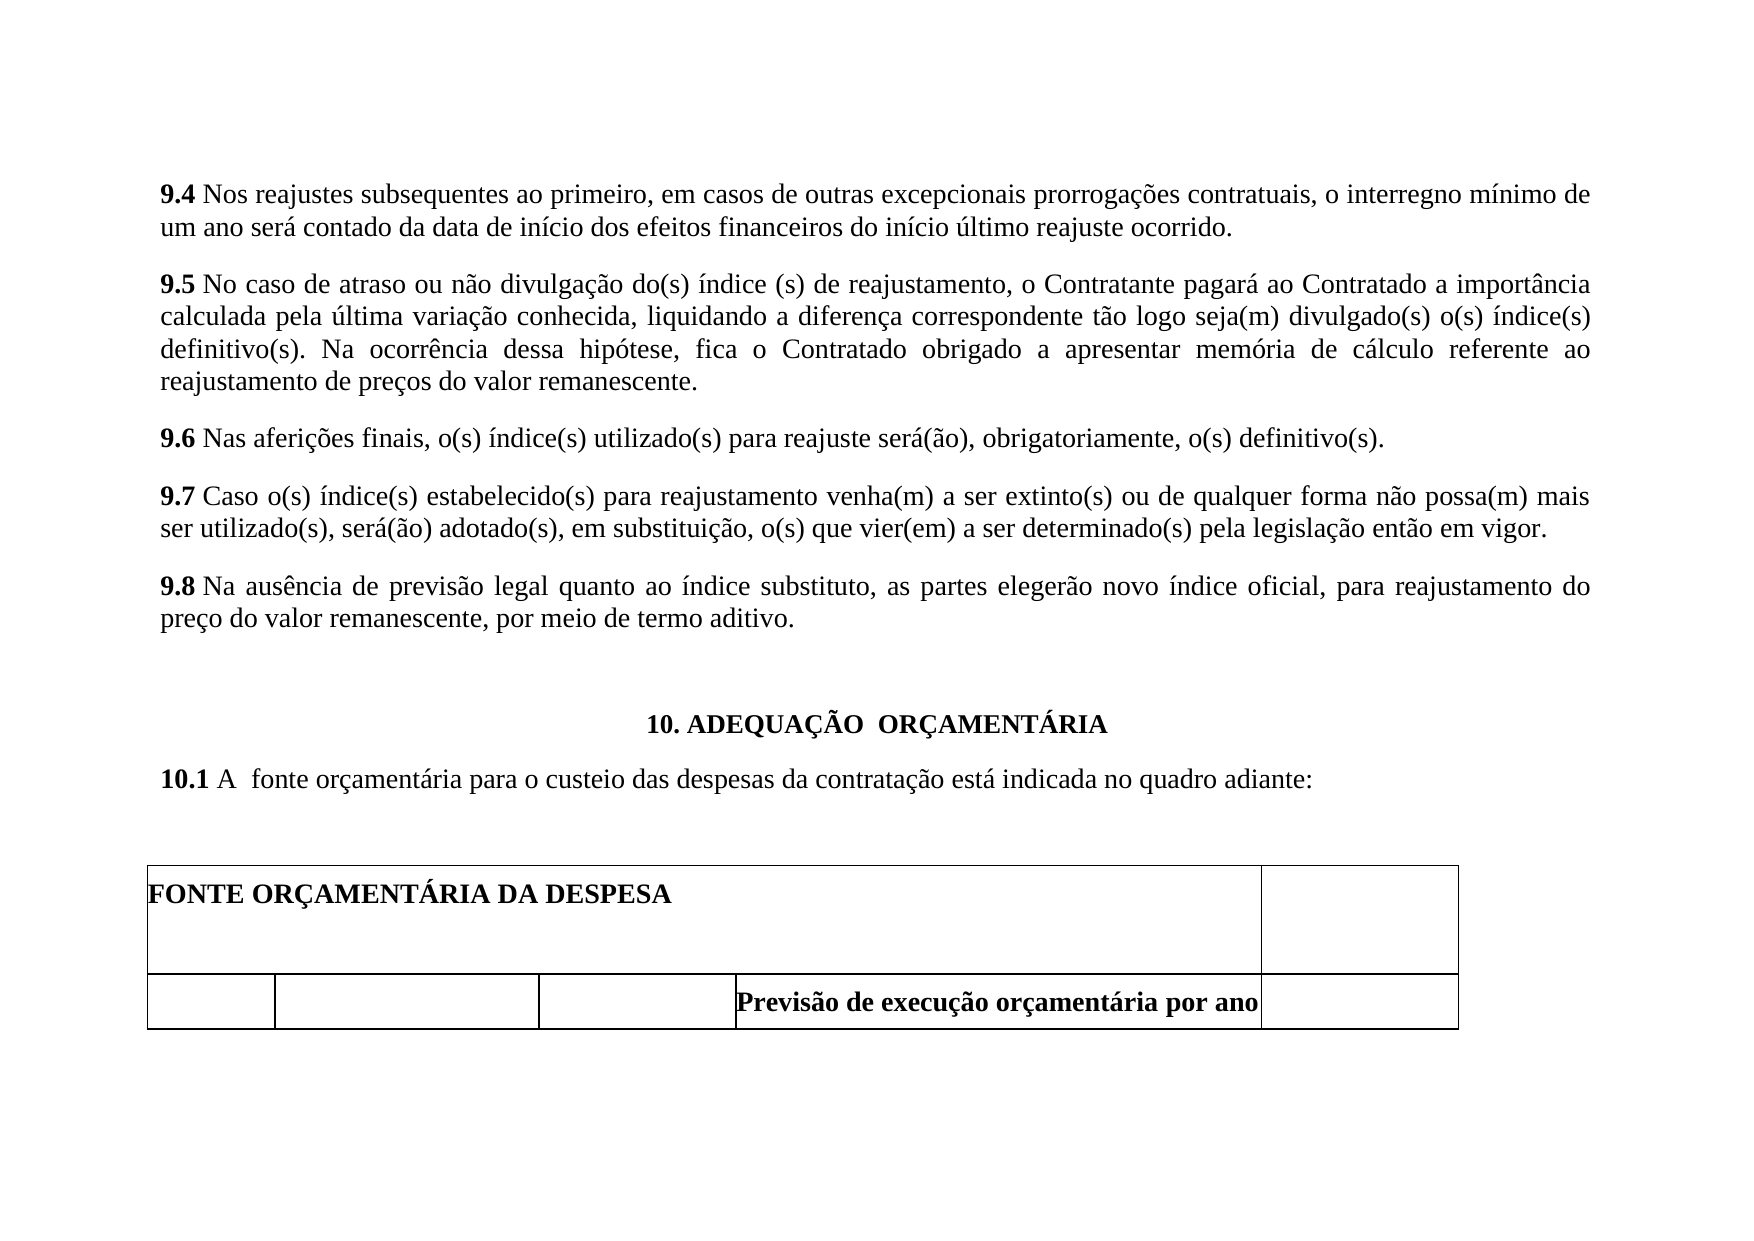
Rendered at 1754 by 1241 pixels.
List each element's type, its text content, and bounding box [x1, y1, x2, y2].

text 9.8 Na ausência de previsão legal quanto ao índice substituto, as partes elegerão novo índice oficial, para reajustamento do preço do valor remanescente, por meio de termo aditivo. [160, 569, 1594, 633]
table_cell [148, 975, 274, 1028]
text 9.6 Nas aferições finais, o(s) índice(s) utilizado(s) para reajuste será(ão), obrigatoriamente, o(s) definitivo(s). [160, 422, 1594, 454]
table_header [1262, 866, 1458, 973]
table_cell [276, 975, 538, 1028]
table_cell [1262, 975, 1458, 1028]
table_cell [540, 975, 735, 1028]
text 9.5 No caso de atraso ou não divulgação do(s) índice (s) de reajustamento, o Contratante pagará ao Contratado a importância calculada pela última variação conhecida, liquidando a diferença correspondente tão logo seja(m) divulgado(s) o(s) índice(s) definitivo(s). Na ocorrência dessa hipótese, fica o Contratado obrigado a apresentar memória de cálculo referente ao reajustamento de preços do valor remanescente. [160, 267, 1594, 397]
table_header FONTE ORÇAMENTÁRIA DA DESPESA [148, 866, 1261, 973]
text 9.4 Nos reajustes subsequentes ao primeiro, em casos de outras excepcionais prorrogações contratuais, o interregno mínimo de um ano será contado da data de início dos efeitos financeiros do início último reajuste ocorrido. [160, 177, 1594, 242]
text 10.1 A fonte orçamentária para o custeio das despesas da contratação está indicada no quadro adiante: [160, 762, 1594, 795]
text 9.7 Caso o(s) índice(s) estabelecido(s) para reajustamento venha(m) a ser extinto(s) ou de qualquer forma não possa(m) mais ser utilizado(s), será(ão) adotado(s), em substituição, o(s) que vier(em) a ser determinado(s) pela legislação então em vigor. [160, 479, 1594, 544]
table_cell Previsão de execução orçamentária por ano [737, 975, 1261, 1028]
text 10. ADEQUAÇÃO ORÇAMENTÁRIA [148, 708, 1606, 739]
